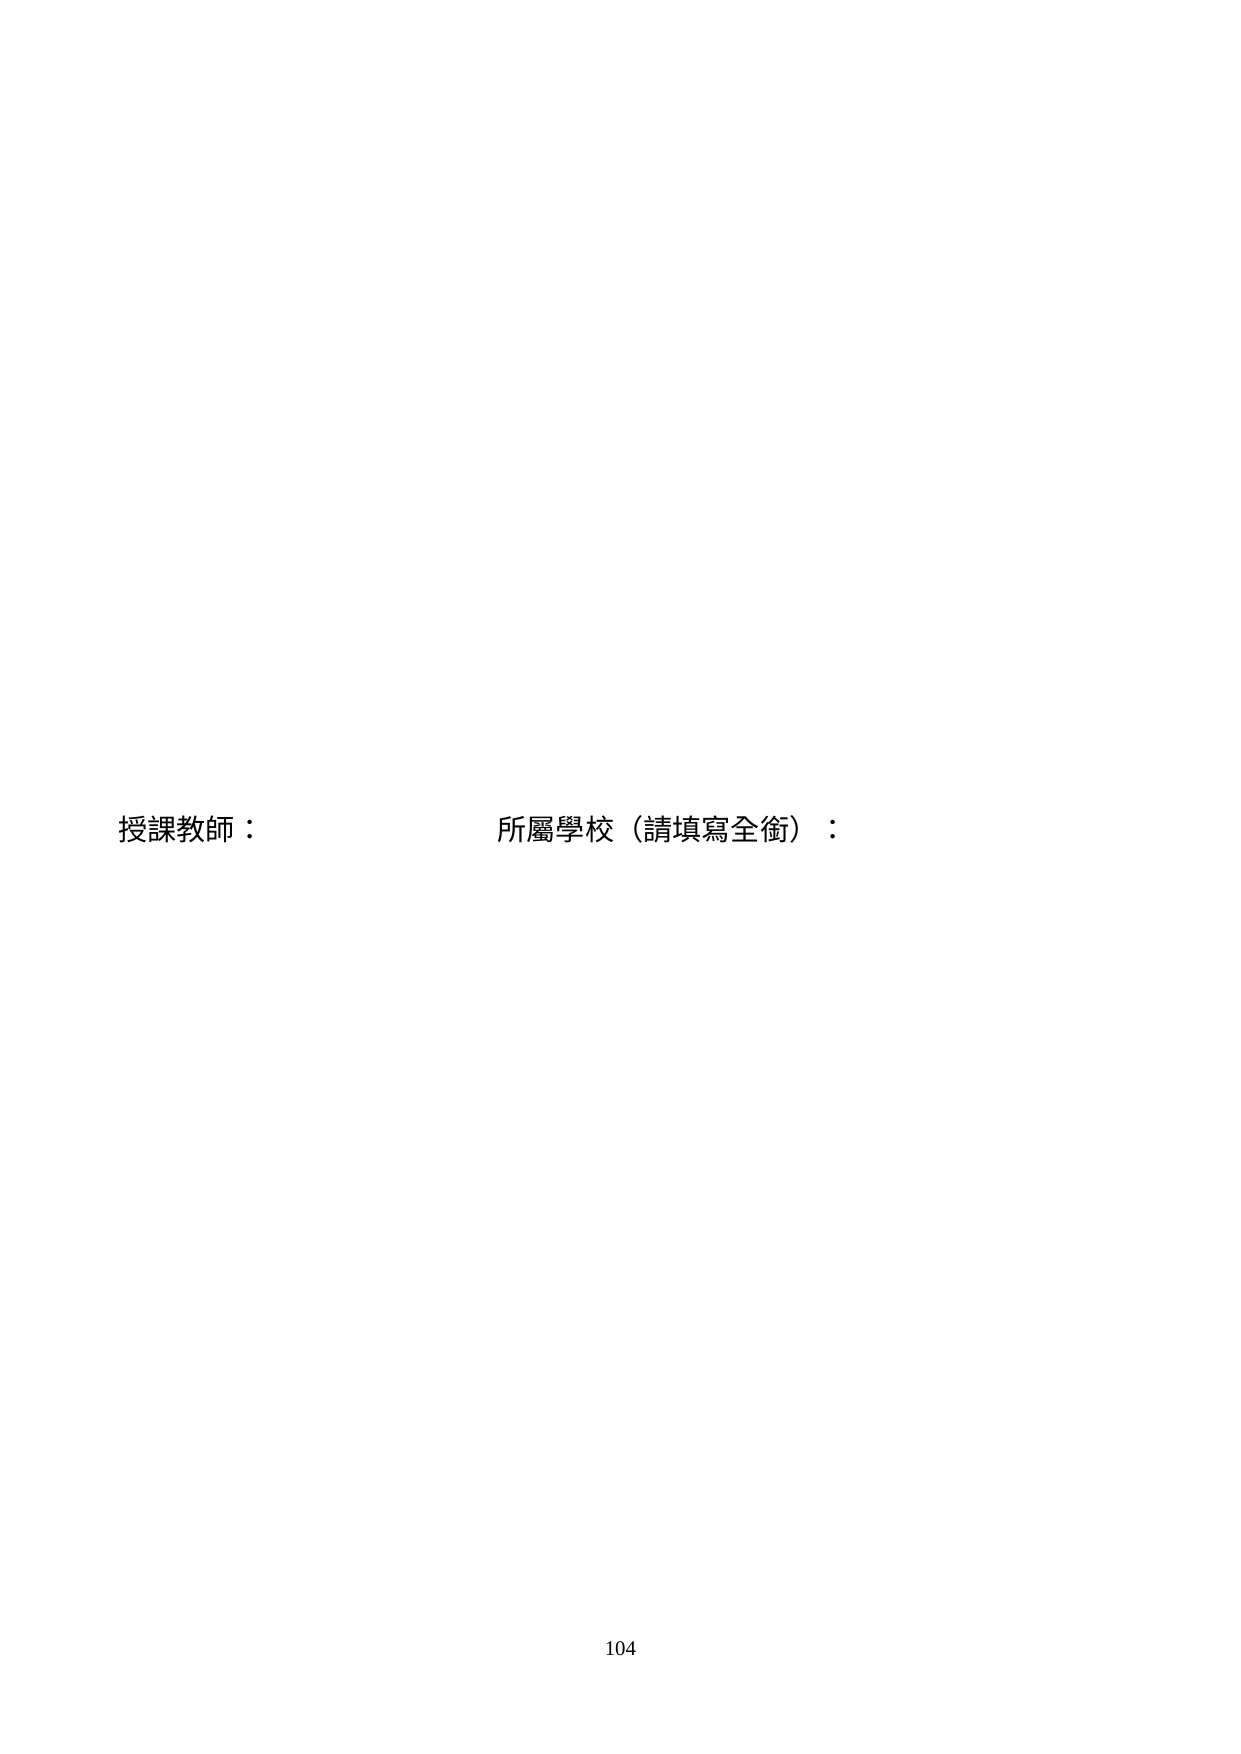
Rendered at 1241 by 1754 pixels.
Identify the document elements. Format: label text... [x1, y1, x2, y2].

text 授課教師： 所屬學校（請填寫全銜）： [118, 762, 1122, 849]
